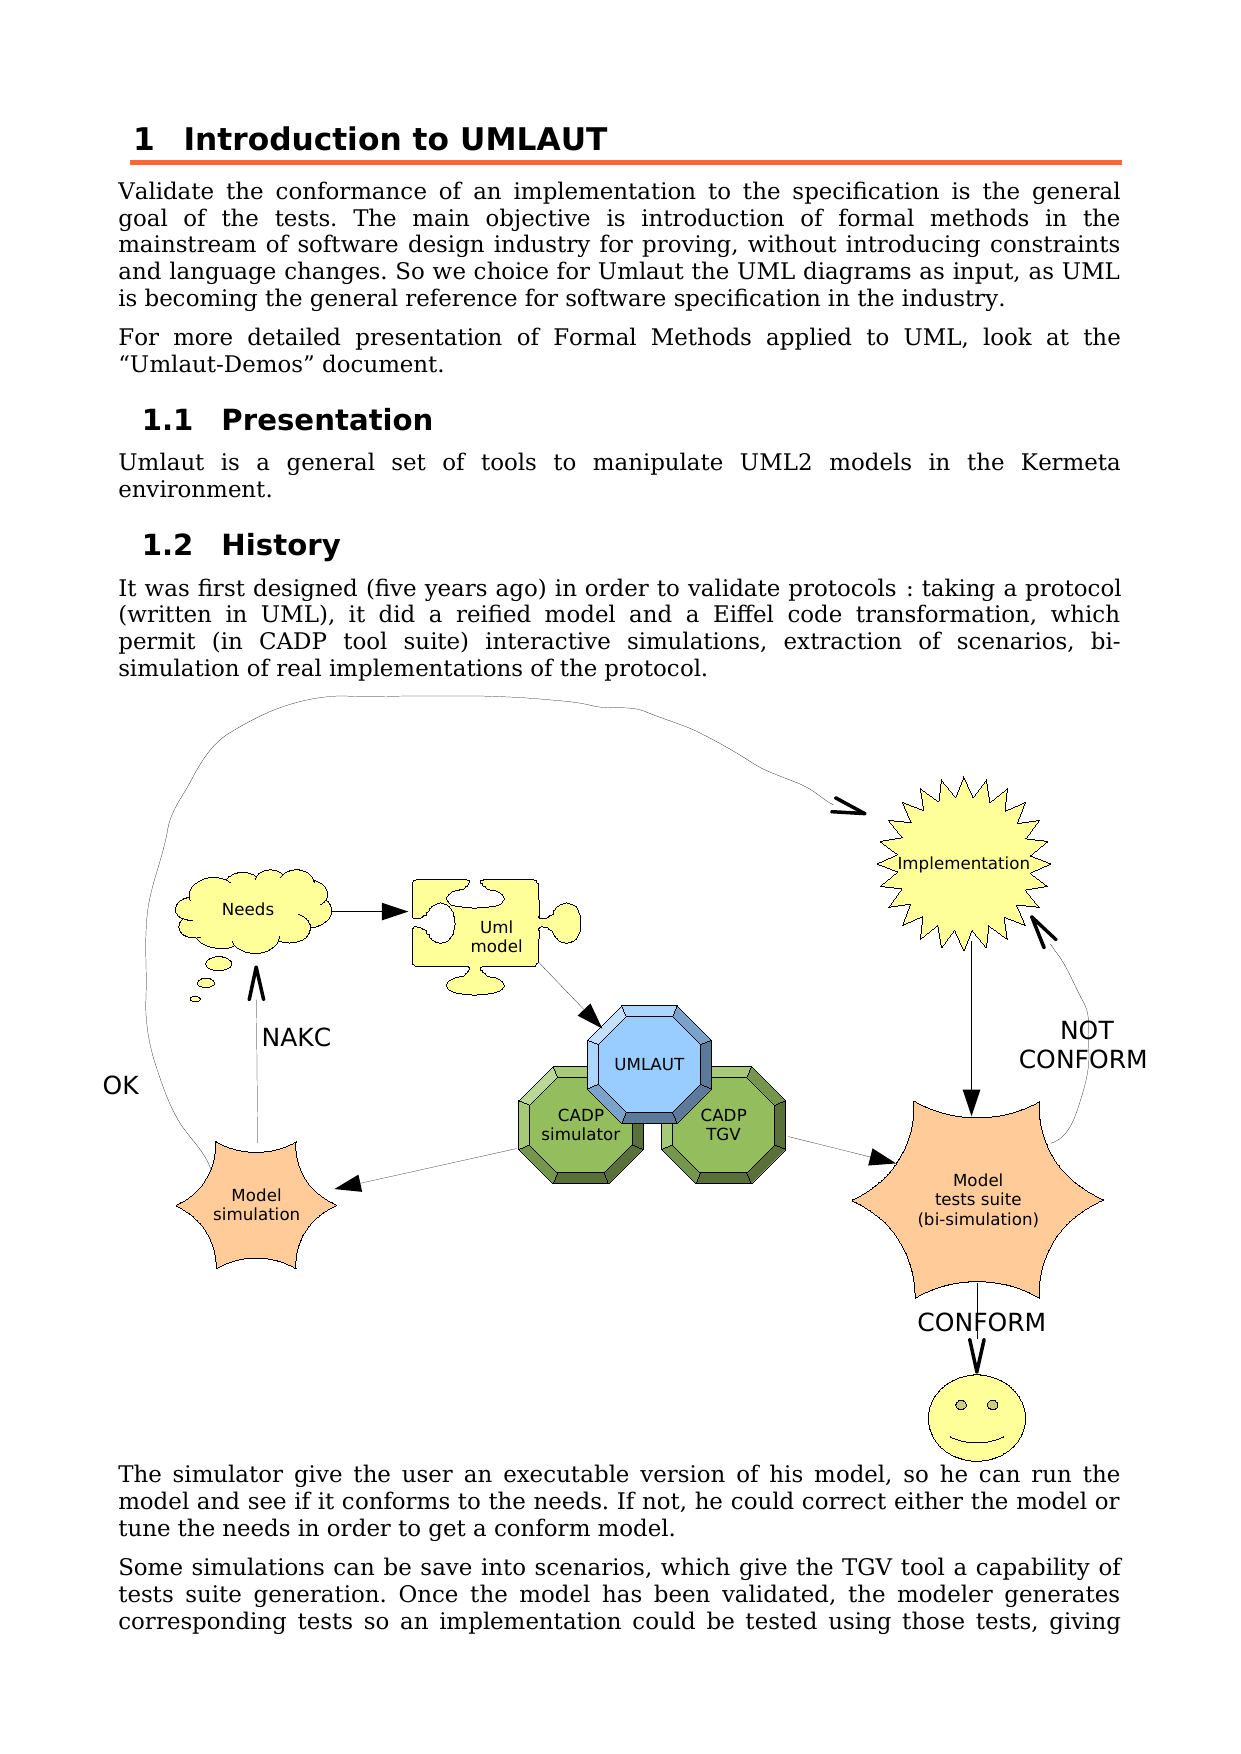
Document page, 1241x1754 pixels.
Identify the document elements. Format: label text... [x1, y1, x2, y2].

text The simulator give the user an executable version of his model, so he can run the model and see if it conforms to the needs. If not, he could correct either the model or tune the needs in order to get a conform model. [118, 694, 1122, 1542]
subtitle History [142, 528, 1122, 562]
text It was first designed (five years ago) in order to validate protocols : taking a protocol (written in UML), it did a reified model and a Eiffel code transformation, which permit (in CADP tool suite) interactive simulations, extraction of scenarios, bi-simulation of real implementations of the protocol. [118, 575, 1122, 682]
subtitle Introduction to UMLAUT [130, 118, 1122, 160]
text Umlaut is a general set of tools to manipulate UML2 models in the Kermeta environment. [118, 449, 1122, 503]
text Validate the conformance of an implementation to the specification is the general goal of the tests. The main objective is introduction of formal methods in the mainstream of software design industry for proving, without introducing constraints and language changes. So we choice for Umlaut the UML diagrams as input, as UML is becoming the general reference for software specification in the industry. [118, 178, 1122, 312]
text Some simulations can be save into scenarios, which give the TGV tool a capability of tests suite generation. Once the model has been validated, the modeler generates corresponding tests so an implementation could be tested using those tests, giving [118, 1554, 1122, 1634]
text For more detailed presentation of Formal Methods applied to UML, look at the “Umlaut-Demos” document. [118, 324, 1122, 378]
subtitle Presentation [142, 403, 1122, 437]
